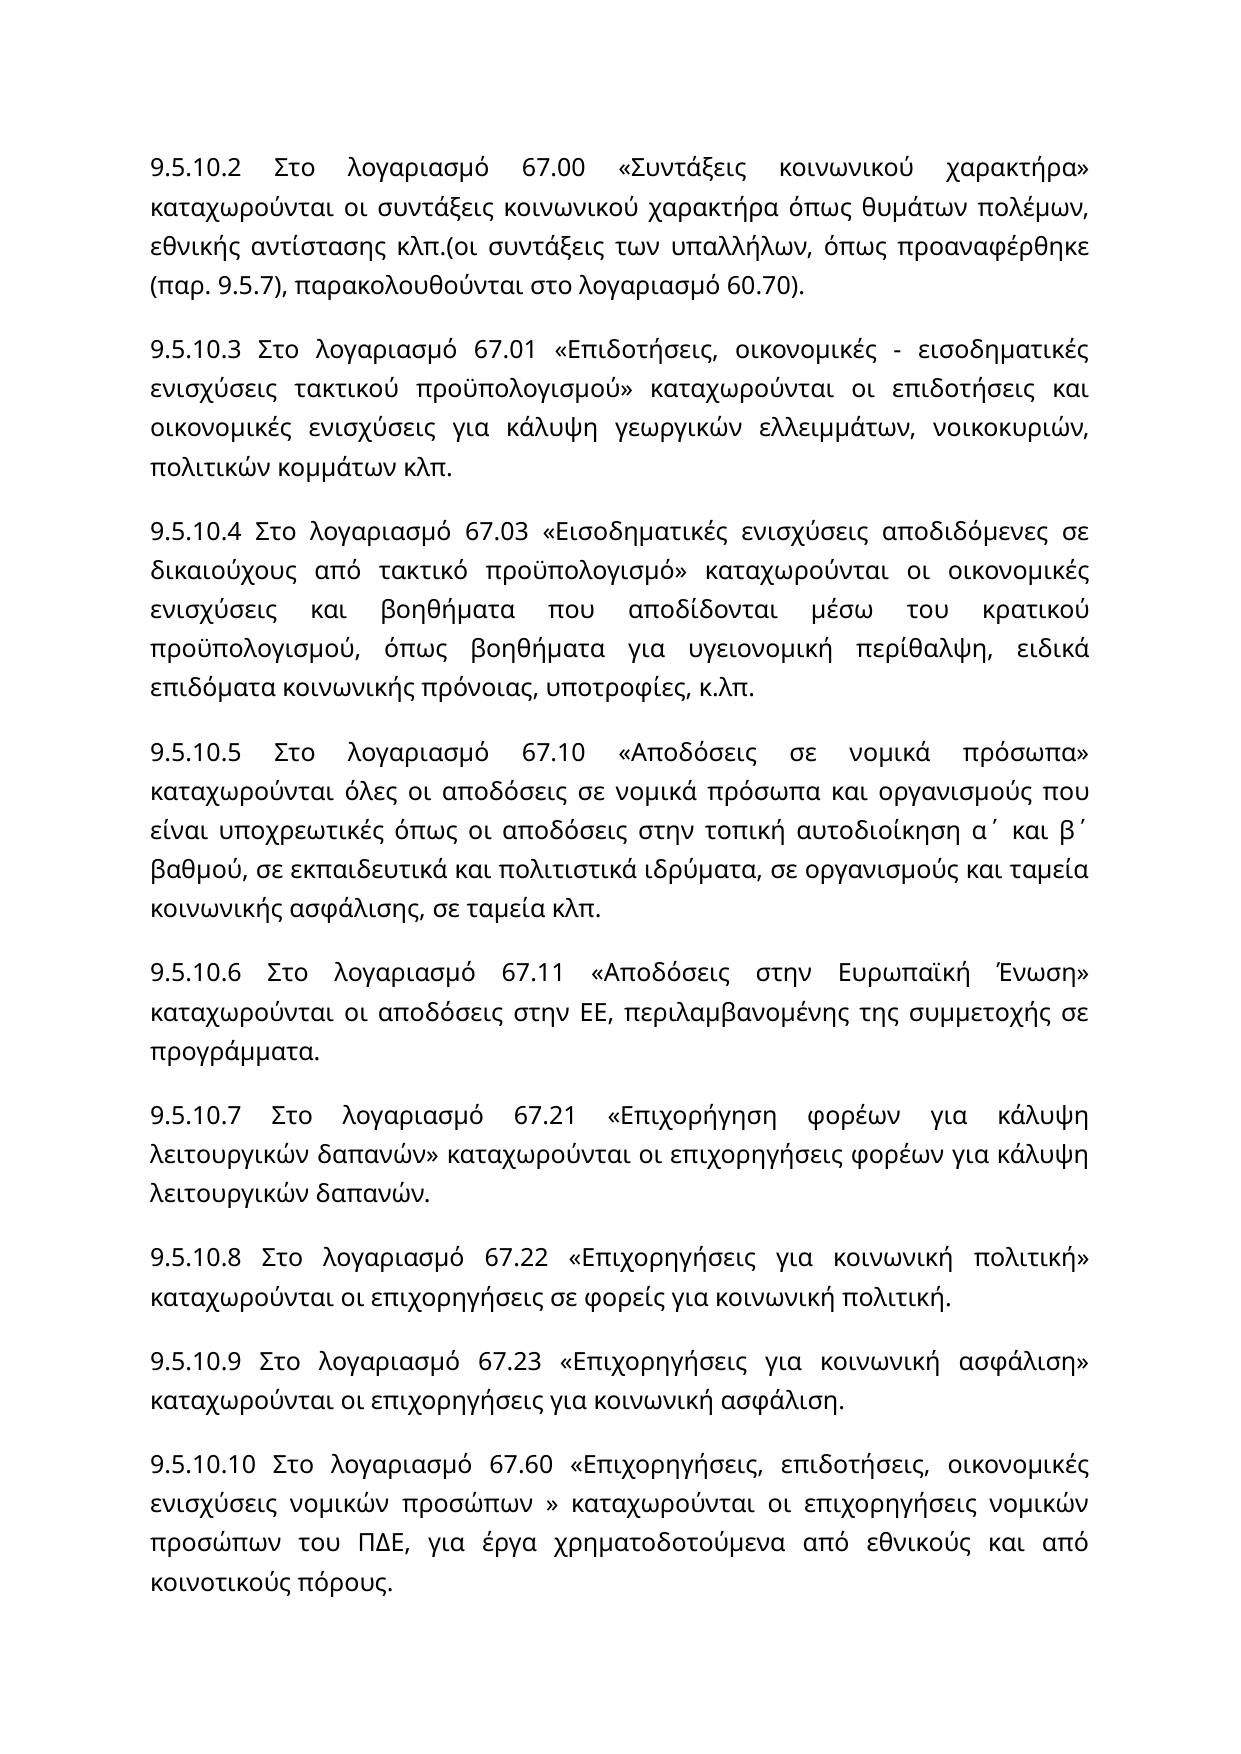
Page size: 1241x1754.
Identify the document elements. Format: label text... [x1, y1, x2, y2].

text 9.5.10.10 Στο λογαριασμό 67.60 «Επιχορηγήσεις, επιδοτήσεις, οικονομικές ενισχύσεις νομικών προσώπων » καταχωρούνται οι επιχορηγήσεις νομικών προσώπων του ΠΔΕ, για έργα χρηματοδοτούμενα από εθνικούς και από κοινοτικούς πόρους. [150, 1447, 1090, 1598]
text 9.5.10.5 Στο λογαριασμό 67.10 «Αποδόσεις σε νομικά πρόσωπα» καταχωρούνται όλες οι αποδόσεις σε νομικά πρόσωπα και οργανισμούς που είναι υποχρεωτικές όπως οι αποδόσεις στην τοπική αυτοδιοίκηση α΄ και β΄ βαθμού, σε εκπαιδευτικά και πολιτιστικά ιδρύματα, σε οργανισμούς και ταμεία κοινωνικής ασφάλισης, σε ταμεία κλπ. [150, 734, 1090, 925]
text 9.5.10.7 Στο λογαριασμό 67.21 «Επιχορήγηση φορέων για κάλυψη λειτουργικών δαπανών» καταχωρούνται οι επιχορηγήσεις φορέων για κάλυψη λειτουργικών δαπανών. [150, 1097, 1090, 1210]
text 9.5.10.8 Στο λογαριασμό 67.22 «Επιχορηγήσεις για κοινωνική πολιτική» καταχωρούνται οι επιχορηγήσεις σε φορείς για κοινωνική πολιτική. [150, 1240, 1090, 1313]
text 9.5.10.3 Στο λογαριασμό 67.01 «Επιδοτήσεις, οικονομικές - εισοδηματικές ενισχύσεις τακτικού προϋπολογισμού» καταχωρούνται οι επιδοτήσεις και οικονομικές ενισχύσεις για κάλυψη γεωργικών ελλειμμάτων, νοικοκυριών, πολιτικών κομμάτων κλπ. [150, 332, 1090, 483]
text 9.5.10.9 Στο λογαριασμό 67.23 «Επιχορηγήσεις για κοινωνική ασφάλιση» καταχωρούνται οι επιχορηγήσεις για κοινωνική ασφάλιση. [150, 1343, 1090, 1417]
text 9.5.10.4 Στο λογαριασμό 67.03 «Εισοδηματικές ενισχύσεις αποδιδόμενες σε δικαιούχους από τακτικό προϋπολογισμό» καταχωρούνται οι οικονομικές ενισχύσεις και βοηθήματα που αποδίδονται μέσω του κρατικού προϋπολογισμού, όπως βοηθήματα για υγειονομική περίθαλψη, ειδικά επιδόματα κοινωνικής πρόνοιας, υποτροφίες, κ.λπ. [150, 513, 1090, 704]
text 9.5.10.6 Στο λογαριασμό 67.11 «Αποδόσεις στην Ευρωπαϊκή Ένωση» καταχωρούνται οι αποδόσεις στην ΕΕ, περιλαμβανομένης της συμμετοχής σε προγράμματα. [150, 955, 1090, 1067]
text 9.5.10.2 Στο λογαριασμό 67.00 «Συντάξεις κοινωνικού χαρακτήρα» καταχωρούνται οι συντάξεις κοινωνικού χαρακτήρα όπως θυμάτων πολέμων, εθνικής αντίστασης κλπ.(οι συντάξεις των υπαλλήλων, όπως προαναφέρθηκε (παρ. 9.5.7), παρακολουθούνται στο λογαριασμό 60.70). [150, 150, 1090, 302]
